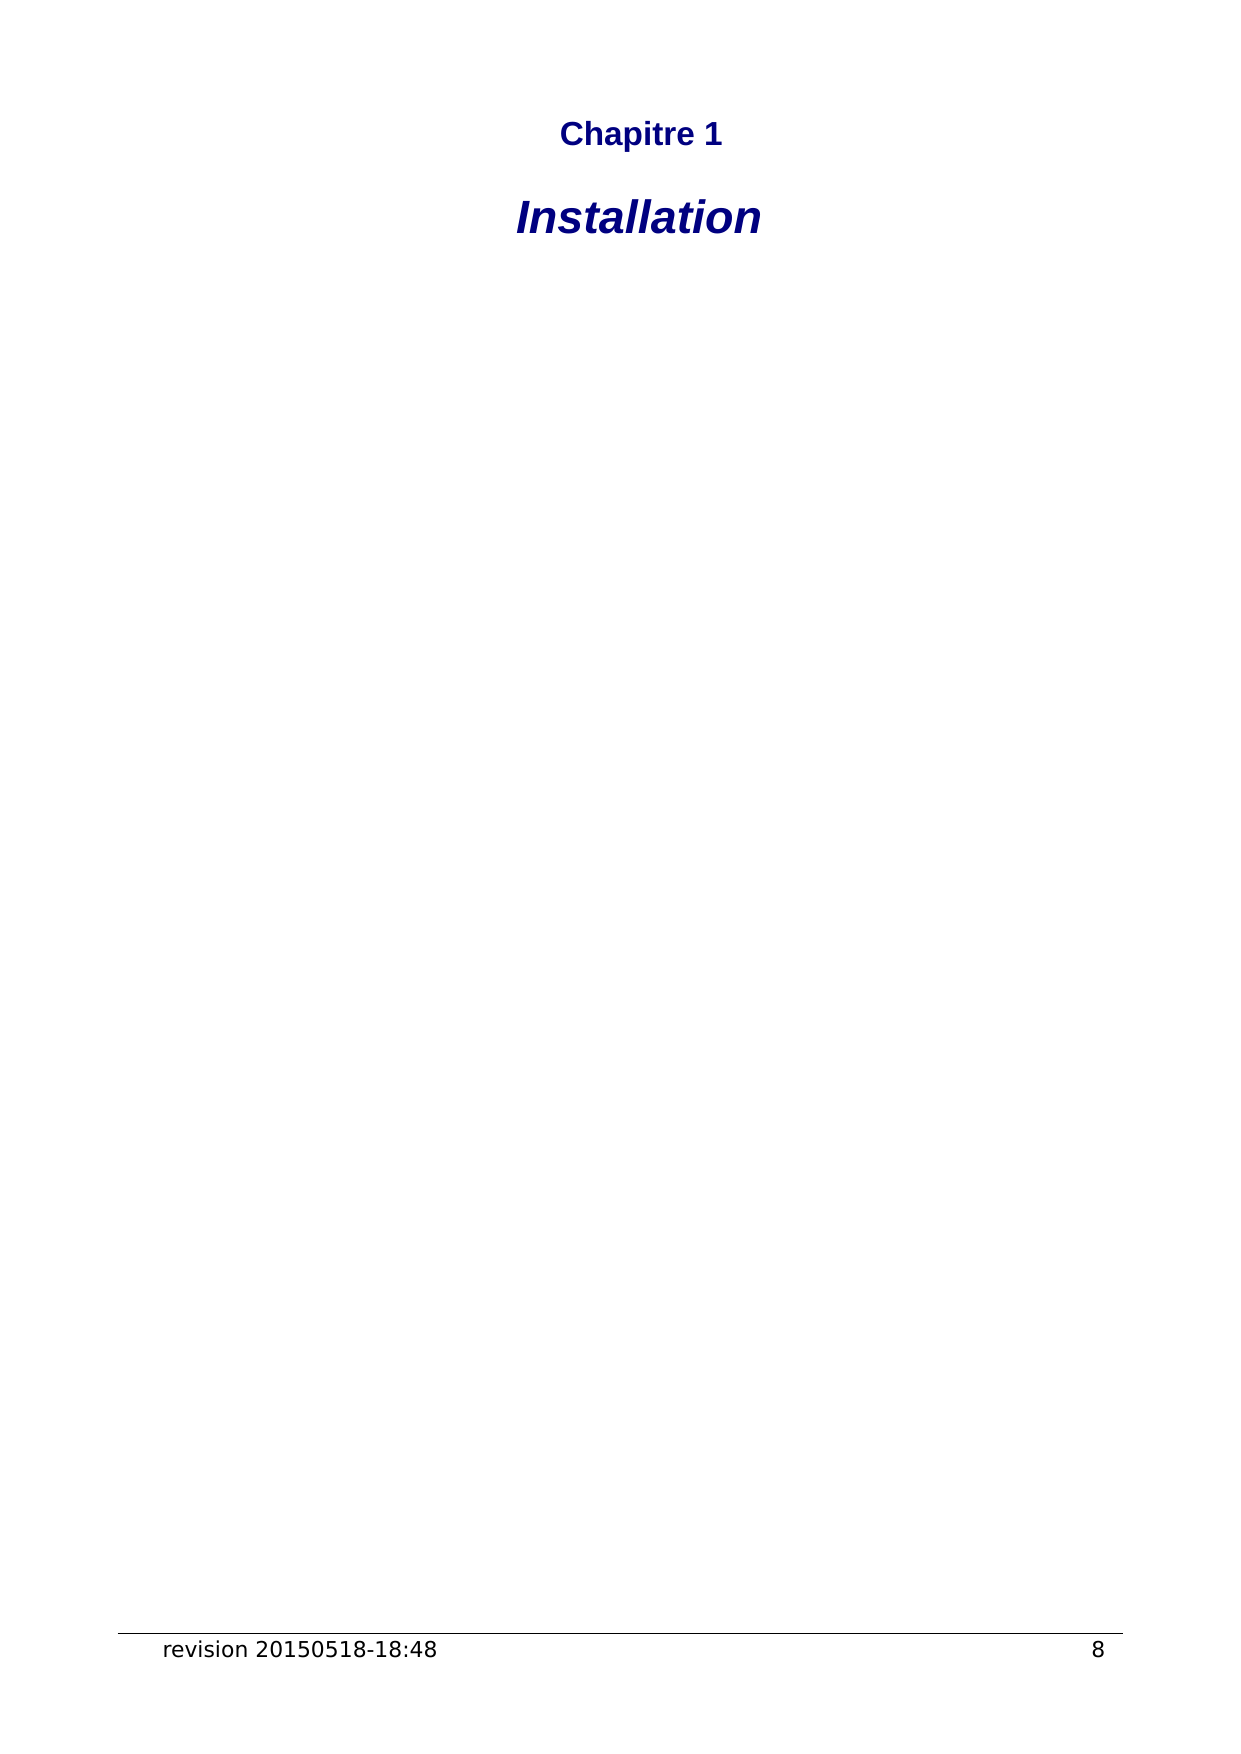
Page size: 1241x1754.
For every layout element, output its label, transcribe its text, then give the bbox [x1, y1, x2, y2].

subtitle Installation [159, 189, 1123, 243]
subtitle Chapitre 1 [159, 113, 1123, 152]
